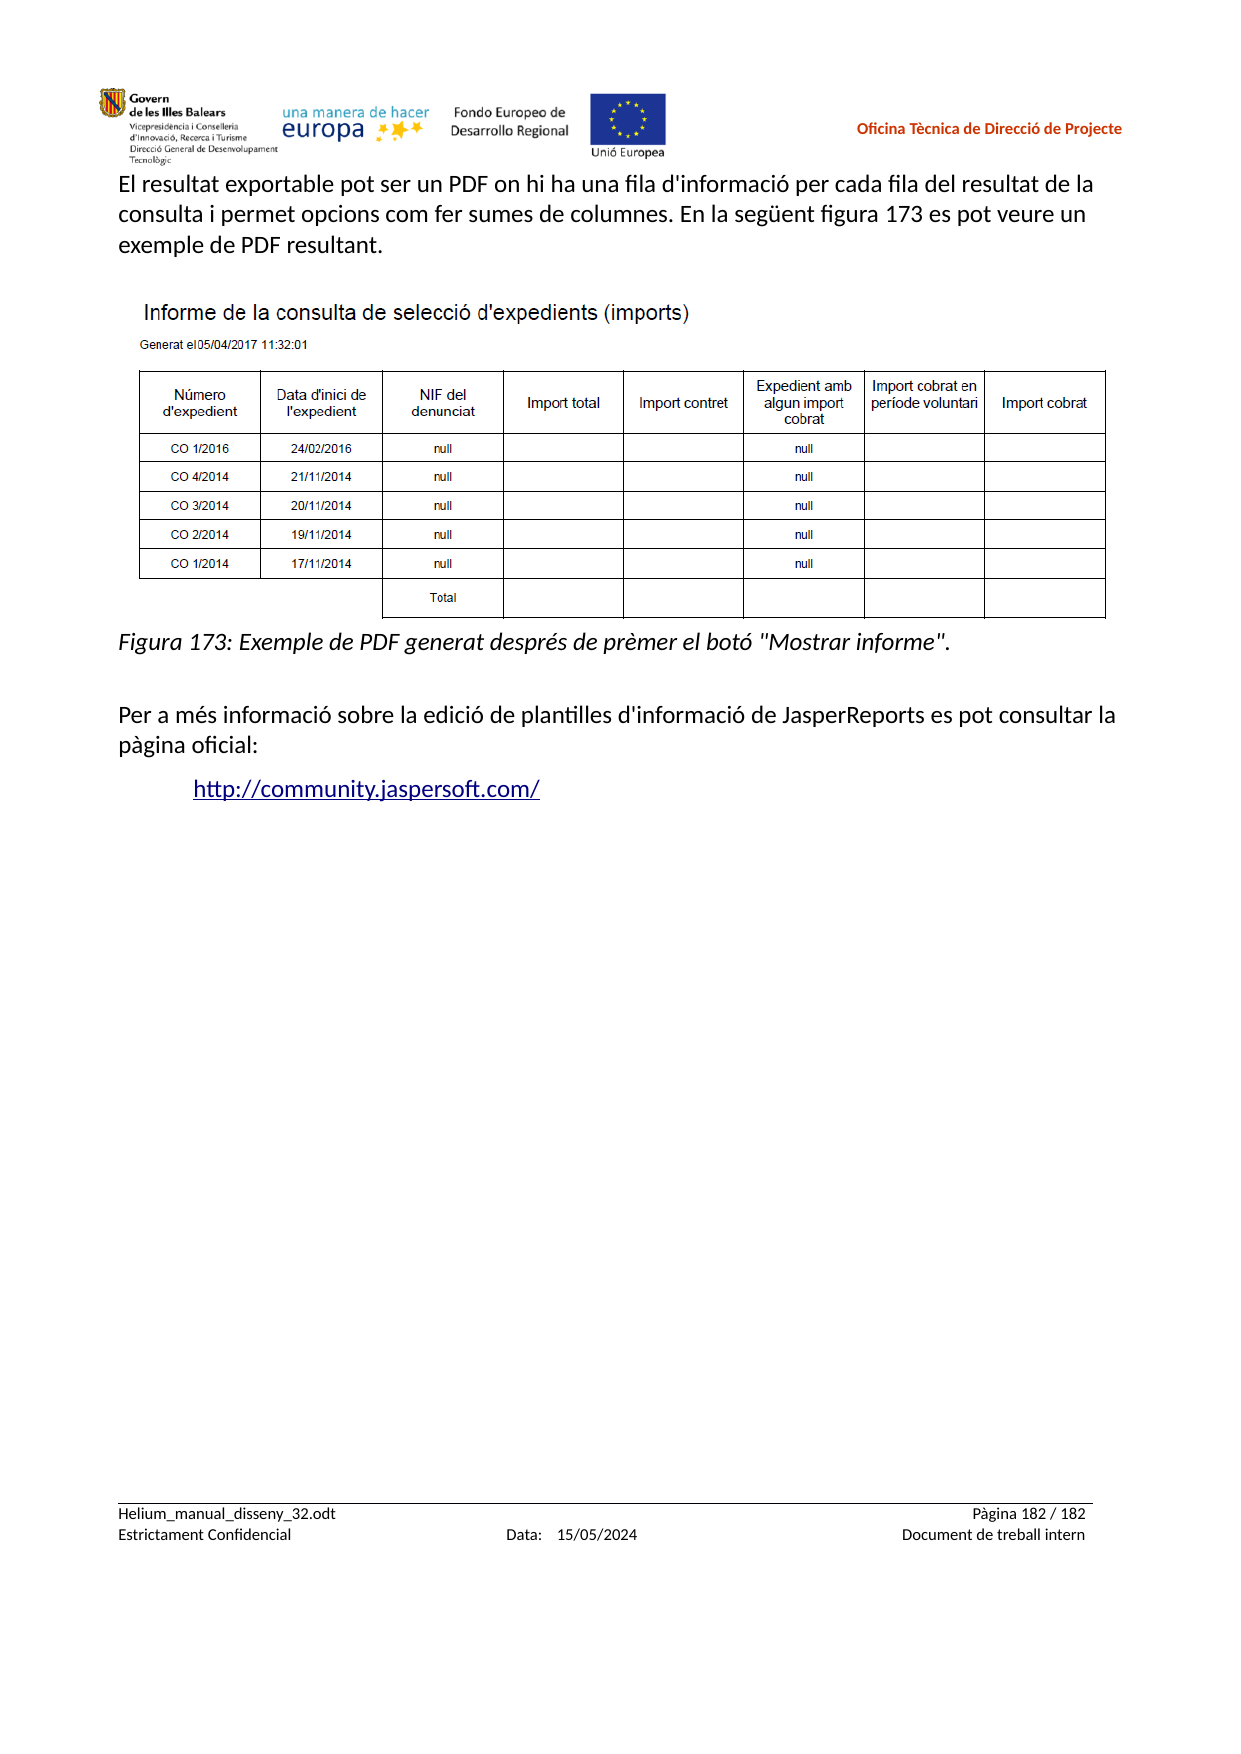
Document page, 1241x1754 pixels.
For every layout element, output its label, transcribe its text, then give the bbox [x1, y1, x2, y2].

text http://community.jaspersoft.com/ [118, 773, 1122, 803]
picture [118, 284, 1123, 626]
picture [99, 87, 668, 166]
text Figura 173: Exemple de PDF generat després de prèmer el botó "Mostrar informe". [118, 626, 1122, 656]
text Per a més informació sobre la edició de plantilles d'informació de JasperReports es pot consultar la pàgina oficial: [118, 699, 1122, 760]
text El resultat exportable pot ser un PDF on hi ha una fila d'informació per cada fila del resultat de la consulta i permet opcions com fer sumes de columnes. En la següent figura 173 es pot veure un exemple de PDF resultant. [118, 168, 1122, 259]
